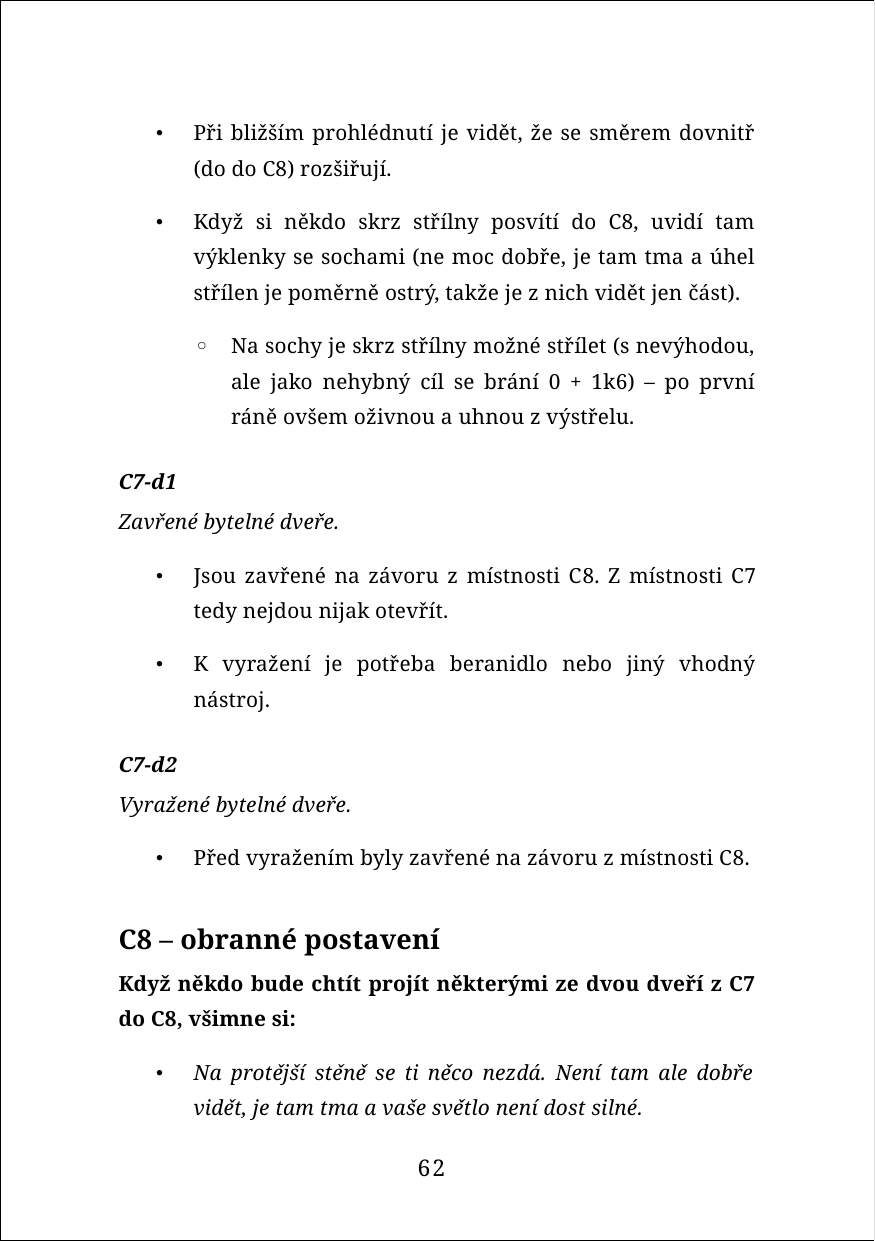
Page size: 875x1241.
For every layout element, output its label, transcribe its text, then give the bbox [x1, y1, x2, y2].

list Když si někdo skrz střílny posvítí do C8, uvidí tam výklenky se sochami (ne moc dobře, je tam tma a úhel střílen je poměrně ostrý, takže je z nich vidět jen část). [156, 207, 756, 306]
list Na sochy je skrz střílny možné střílet (s nevýhodou, ale jako nehybný cíl se brání 0 + 1k6) – po první ráně ovšem oživnou a uhnou z výstřelu. [193, 331, 756, 431]
list K vyražení je potřeba beranidlo nebo jiný vhodný nástroj. [156, 649, 756, 713]
text Vyražené bytelné dveře. [118, 790, 756, 819]
subtitle C8 – obranné postavení [118, 920, 756, 957]
text Když někdo bude chtít projít některými ze dvou dveří z C7 do C8, všimne si: [118, 969, 756, 1033]
list Na protější stěně se ti něco nezdá. Není tam ale dobře vidět, je tam tma a vaše světlo není dost silné. [156, 1058, 756, 1122]
list Při bližším prohlédnutí je vidět, že se směrem dovnitř (do do C8) rozšiřují. [156, 118, 756, 182]
list Před vyražením byly zavřené na závoru z místnosti C8. [156, 843, 756, 872]
text Zavřené bytelné dveře. [118, 507, 756, 536]
subtitle C7-d2 [118, 750, 756, 778]
subtitle C7-d1 [118, 467, 756, 496]
list Jsou zavřené na závoru z místnosti C8. Z místnosti C7 tedy nejdou nijak otevřít. [156, 561, 756, 625]
